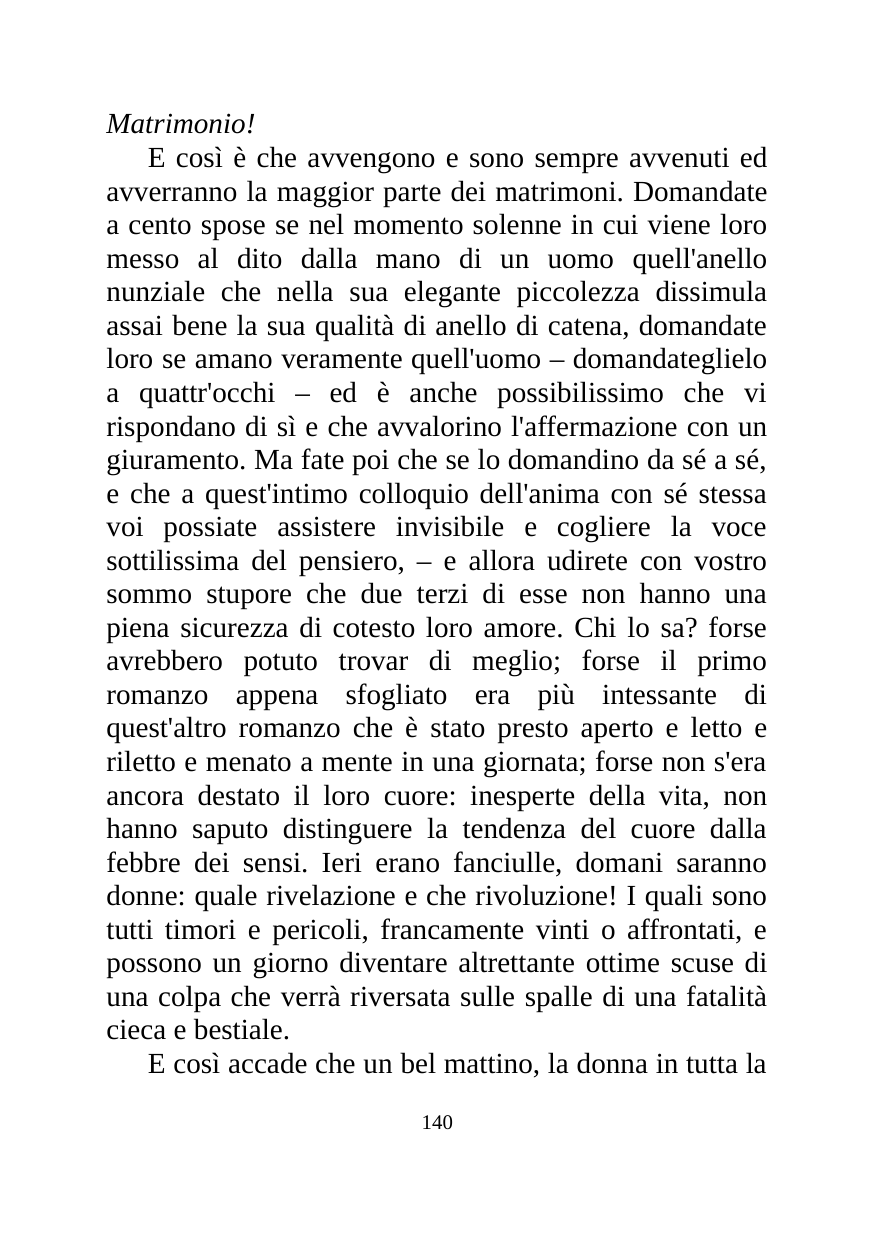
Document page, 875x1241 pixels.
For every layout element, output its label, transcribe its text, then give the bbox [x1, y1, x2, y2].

text E così è che avvengono e sono sempre avvenuti ed avverranno la maggior parte dei matrimoni. Domandate a cento spose se nel momento solenne in cui viene loro messo al dito dalla mano di un uomo quell'anello nunziale che nella sua elegante piccolezza dissimula assai bene la sua qualità di anello di catena, domandate loro se amano veramente quell'uomo – domandateglielo a quattr'occhi – ed è anche possibilissimo che vi rispondano di sì e che avvalorino l'affermazione con un giuramento. Ma fate poi che se lo domandino da sé a sé, e che a quest'intimo colloquio dell'anima con sé stessa voi possiate assistere invisibile e cogliere la voce sottilissima del pensiero, – e allora udirete con vostro sommo stupore che due terzi di esse non hanno una piena sicurezza di cotesto loro amore. Chi lo sa? forse avrebbero potuto trovar di meglio; forse il primo romanzo appena sfogliato era più intessante di quest'altro romanzo che è stato presto aperto e letto e riletto e menato a mente in una giornata; forse non s'era ancora destato il loro cuore: inesperte della vita, non hanno saputo distinguere la tendenza del cuore dalla febbre dei sensi. Ieri erano fanciulle, domani saranno donne: quale rivelazione e che rivoluzione! I quali sono tutti timori e pericoli, francamente vinti o affrontati, e possono un giorno diventare altrettante ottime scuse di una colpa che verrà riversata sulle spalle di una fatalità cieca e bestiale. [106, 140, 768, 1046]
text E così accade che un bel mattino, la donna in tutta la [106, 1047, 768, 1080]
text Matrimonio! [106, 106, 768, 140]
